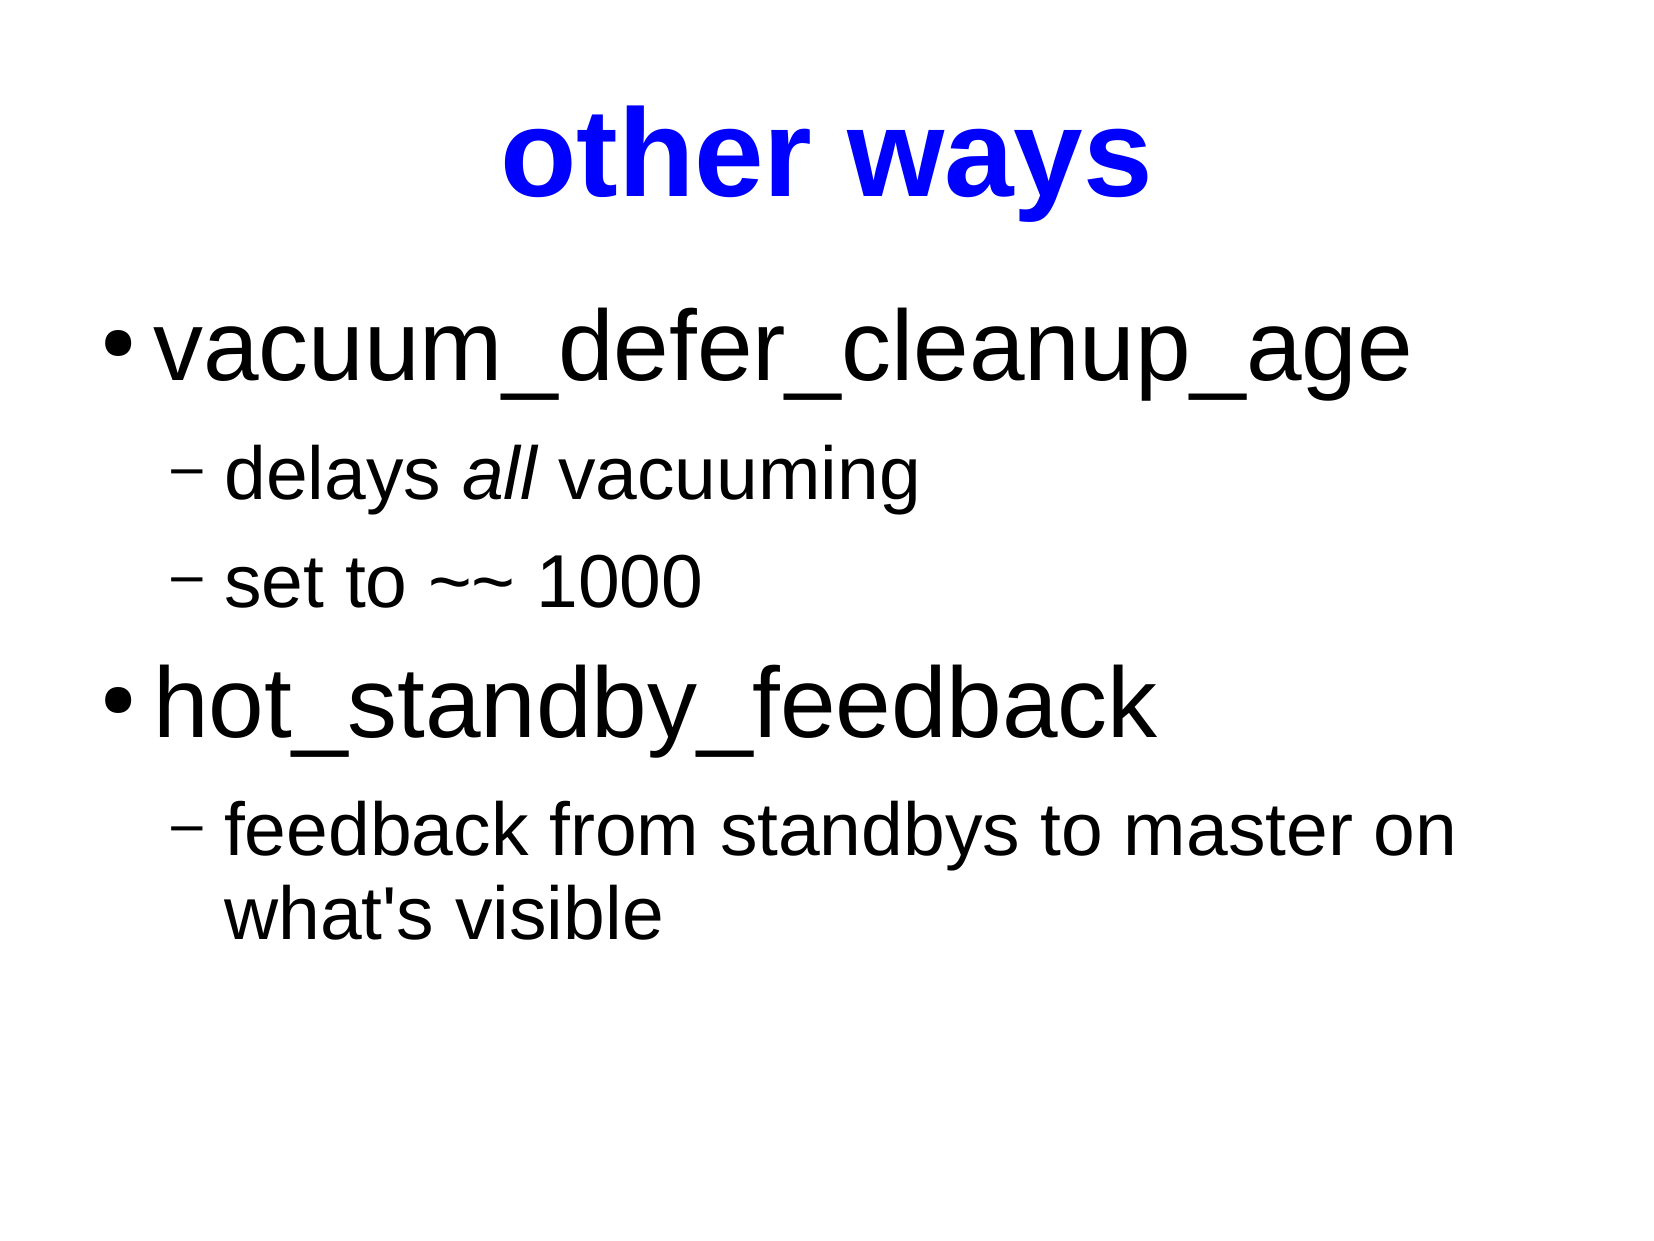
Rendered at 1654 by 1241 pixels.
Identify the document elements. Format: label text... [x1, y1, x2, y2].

list vacuum_defer_cleanup_age delays all vacuuming set to ~~ 1000 hot_standby_feedback feedback from standbys to master on what's visible [82, 290, 1591, 1010]
title other ways [82, 49, 1571, 257]
